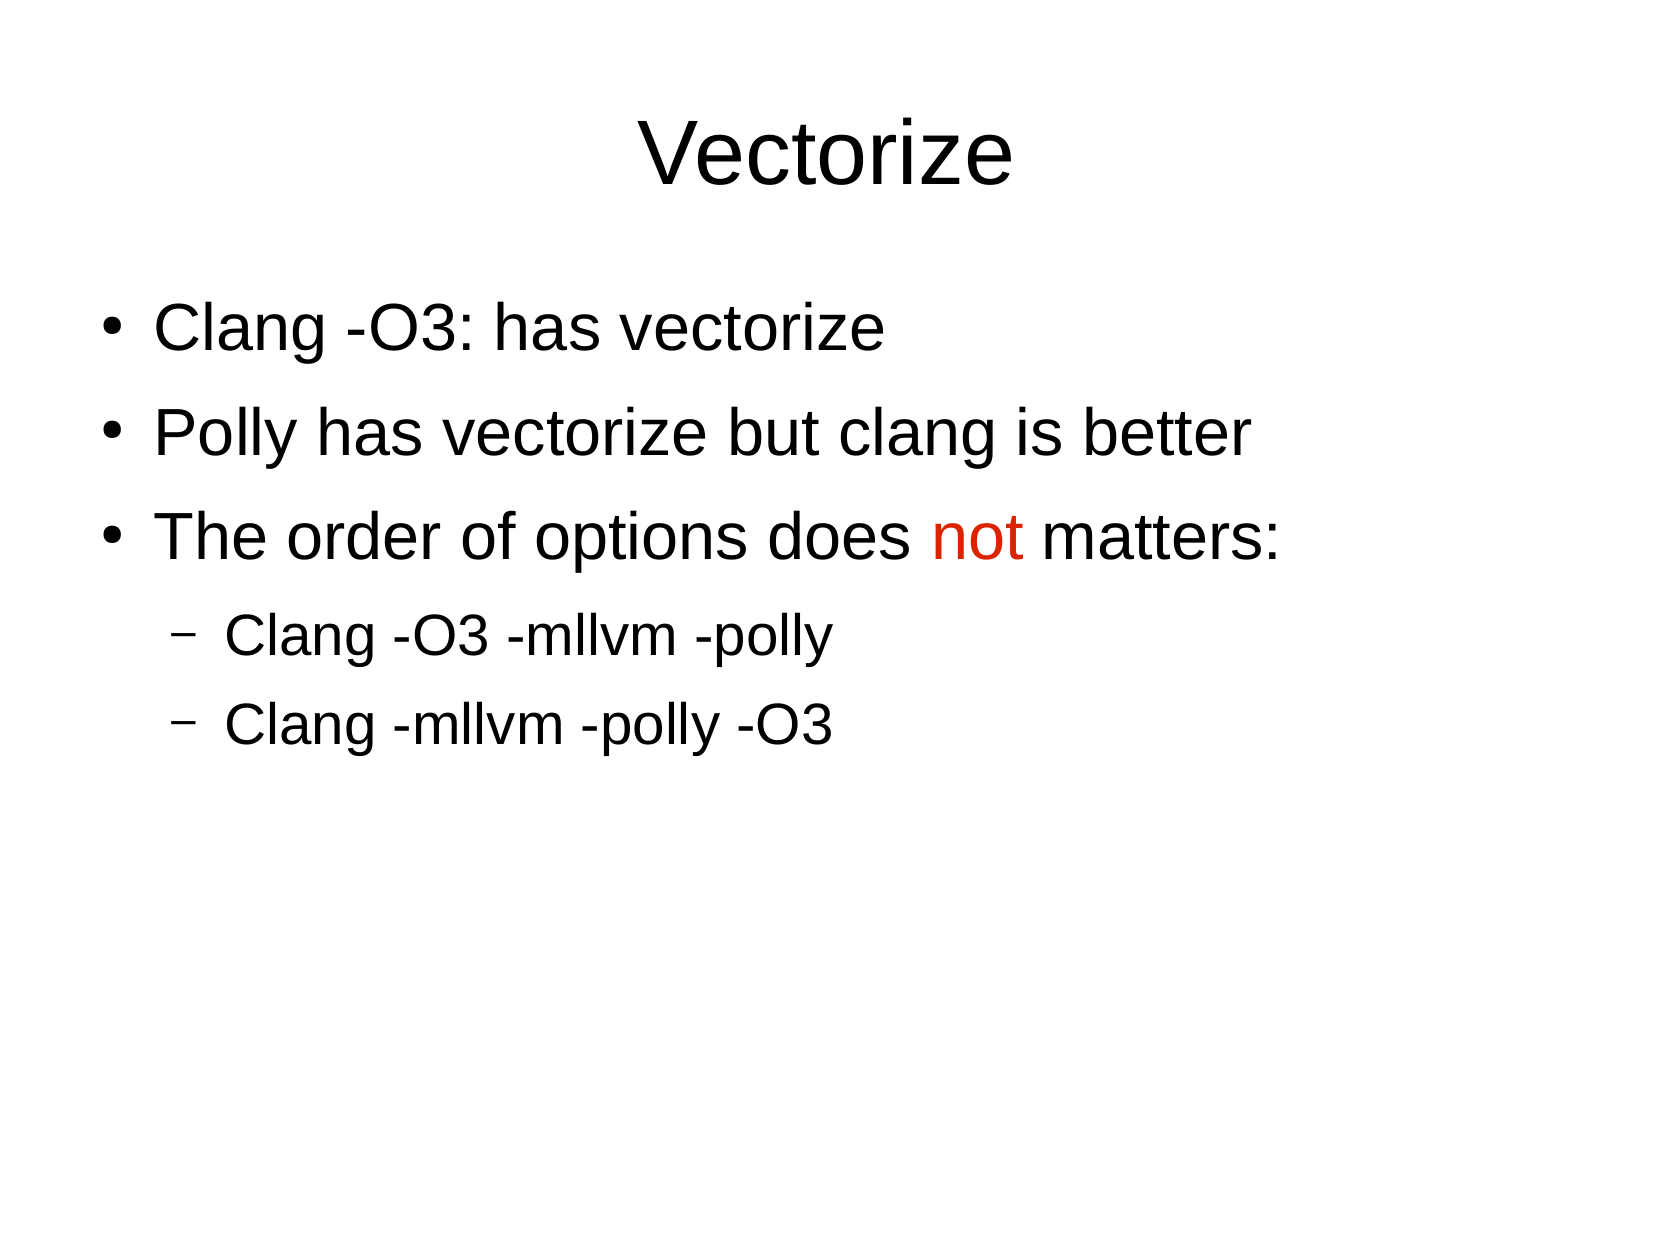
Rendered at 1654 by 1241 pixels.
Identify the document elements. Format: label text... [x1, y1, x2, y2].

list Clang -O3: has vectorize Polly has vectorize but clang is better The order of options does not matters: Clang -O3 -mllvm -polly Clang -mllvm -polly -O3 [82, 290, 1538, 1010]
title Vectorize [82, 49, 1571, 257]
